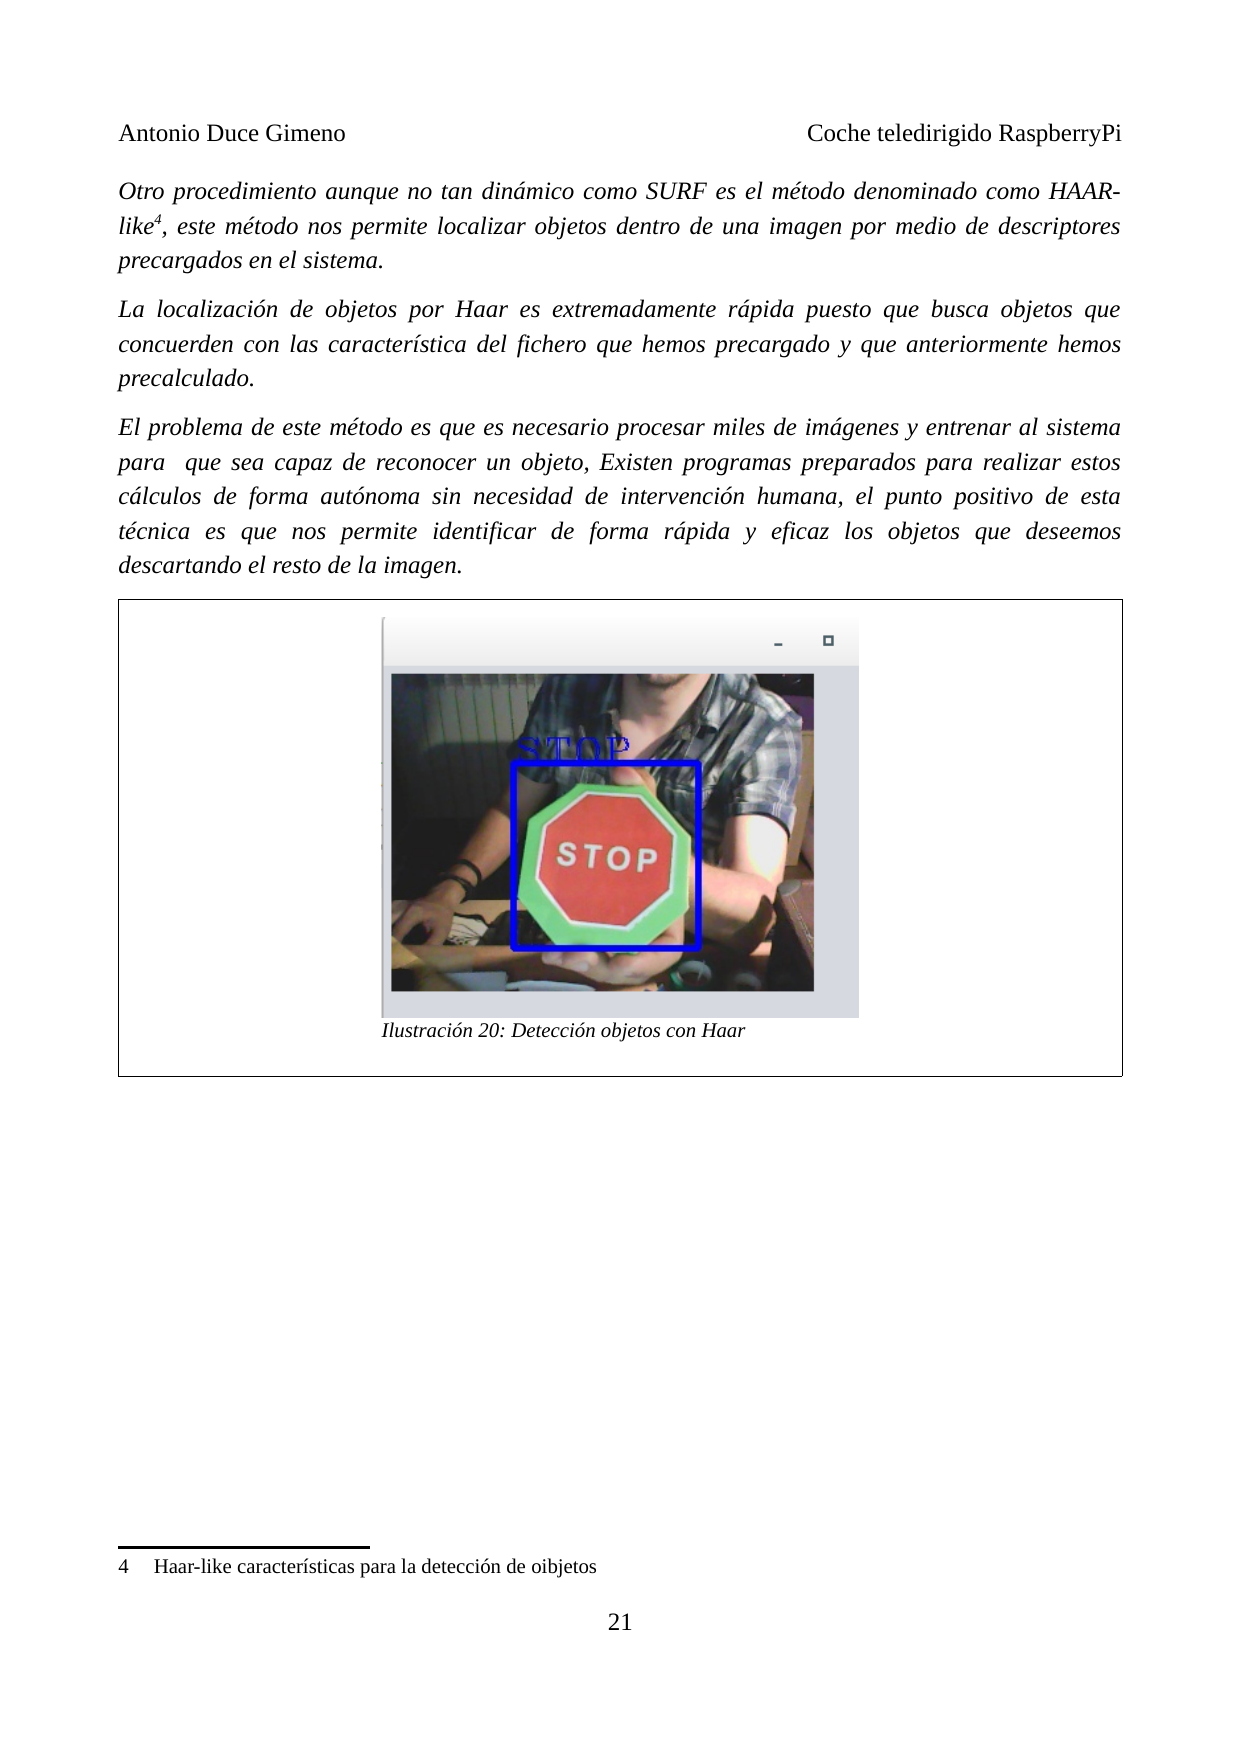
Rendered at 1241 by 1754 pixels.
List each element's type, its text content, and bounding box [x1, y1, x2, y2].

table_header [119, 1018, 1122, 1076]
text Otro procedimiento aunque no tan dinámico como SURF es el método denominado como HAAR-like, este método nos permite localizar objetos dentro de una imagen por medio de descriptores precargados en el sistema. [118, 176, 1122, 274]
text El problema de este método es que es necesario procesar miles de imágenes y entrenar al sistema para que sea capaz de reconocer un objeto, Existen programas preparados para realizar estos cálculos de forma autónoma sin necesidad de intervención humana, el punto positivo de esta técnica es que nos permite identificar de forma rápida y eficaz los objetos que deseemos descartando el resto de la imagen. [118, 412, 1122, 579]
picture [381, 617, 859, 1018]
text Haar-like características para la detección de oibjetos [118, 1553, 1122, 1578]
table_header [119, 600, 1122, 1017]
text La localización de objetos por Haar es extremadamente rápida puesto que busca objetos que concuerden con las característica del fichero que hemos precargado y que anteriormente hemos precalculado. [118, 294, 1122, 392]
